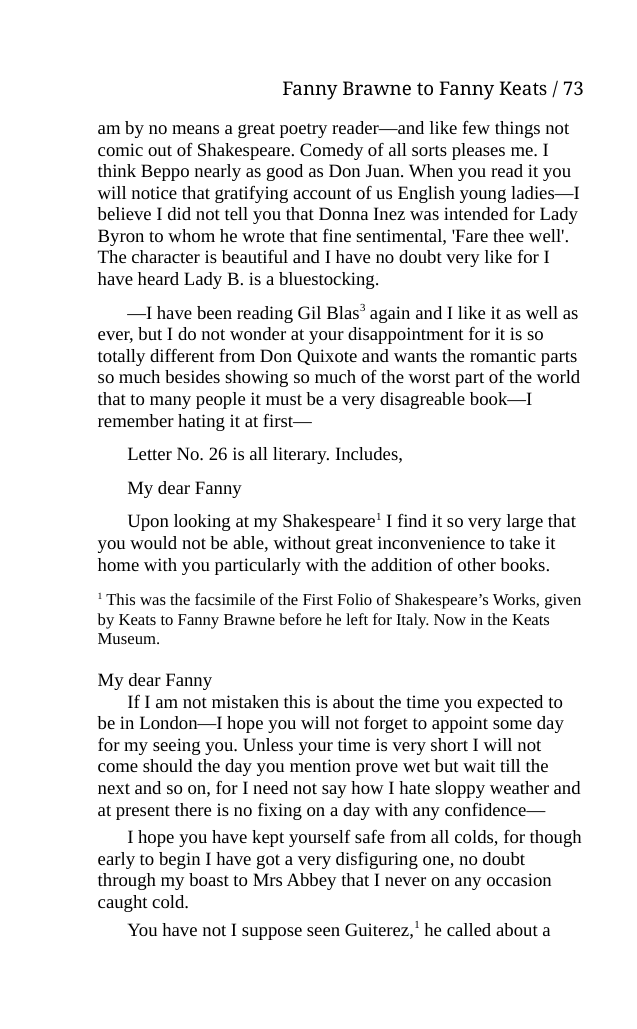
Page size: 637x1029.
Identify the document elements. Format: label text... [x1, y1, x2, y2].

text My dear Fanny [97, 669, 583, 691]
text Upon looking at my Shakespeare1 I find it so very large that you would not be able, without great inconvenience to take it home with you particularly with the addition of other books. [97, 510, 583, 575]
text am by no means a great poetry reader—and like few things not comic out of Shakespeare. Comedy of all sorts pleases me. I think Beppo nearly as good as Don Juan. When you read it you will notice that gratifying account of us English young ladies—I believe I did not tell you that Donna Inez was intended for Lady Byron to whom he wrote that fine sentimental, 'Fare thee well'. The character is beautiful and I have no doubt very like for I have heard Lady B. is a bluestocking. [97, 117, 583, 289]
text My dear Fanny [97, 477, 583, 498]
text —I have been reading Gil Blas3 again and I like it as well as ever, but I do not wonder at your disappointment for it is so totally different from Don Quixote and wants the romantic parts so much besides showing so much of the worst part of the world that to many people it must be a very disagreable book—I remember hating it at first— [97, 302, 583, 431]
text 1 This was the facsimile of the First Folio of Shakespeare’s Works, given by Keats to Fanny Brawne before he left for Italy. Now in the Keats Museum. [97, 590, 583, 648]
text Letter No. 26 is all literary. Includes, [97, 443, 583, 465]
text I hope you have kept yourself safe from all colds, for though early to begin I have got a very disfiguring one, no doubt through my boast to Mrs Abbey that I never on any occasion caught cold. [97, 826, 583, 912]
text If I am not mistaken this is about the time you expected to be in London—I hope you will not forget to appoint some day for my seeing you. Unless your time is very short I will not come should the day you mention prove wet but wait till the next and so on, for I need not say how I hate sloppy weather and at present there is no fixing on a day with any confidence— [97, 691, 583, 820]
text You have not I suppose seen Guiterez,1 he called about a [97, 918, 583, 940]
